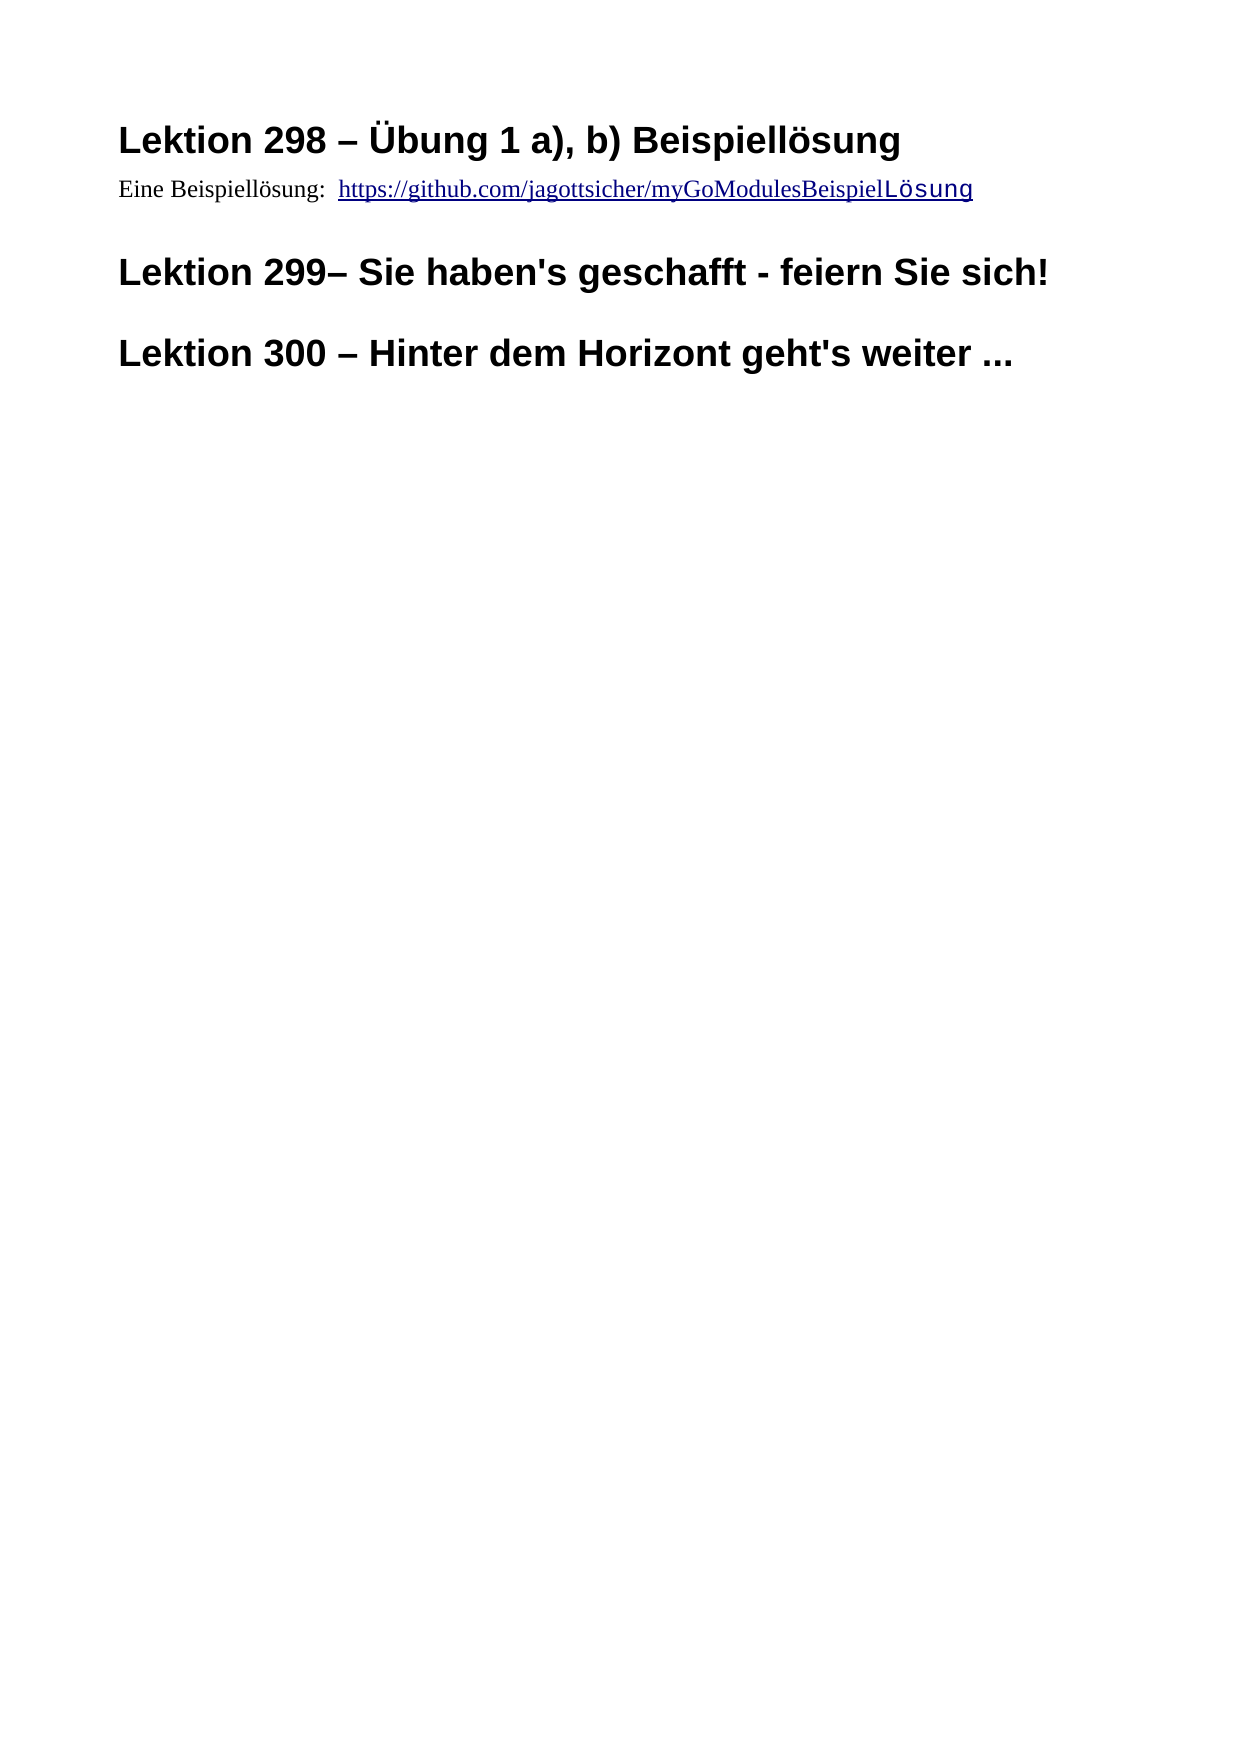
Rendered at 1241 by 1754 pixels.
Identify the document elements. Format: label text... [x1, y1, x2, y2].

subtitle Lektion 300 – Hinter dem Horizont geht's weiter ... [118, 330, 1122, 374]
text Eine Beispiellösung: https://github.com/jagottsicher/myGoModulesBeispielLösung [118, 174, 1122, 205]
subtitle Lektion 299– Sie haben's geschafft - feiern Sie sich! [118, 249, 1122, 293]
subtitle Lektion 298 – Übung 1 a), b) Beispiellösung [118, 118, 1122, 162]
